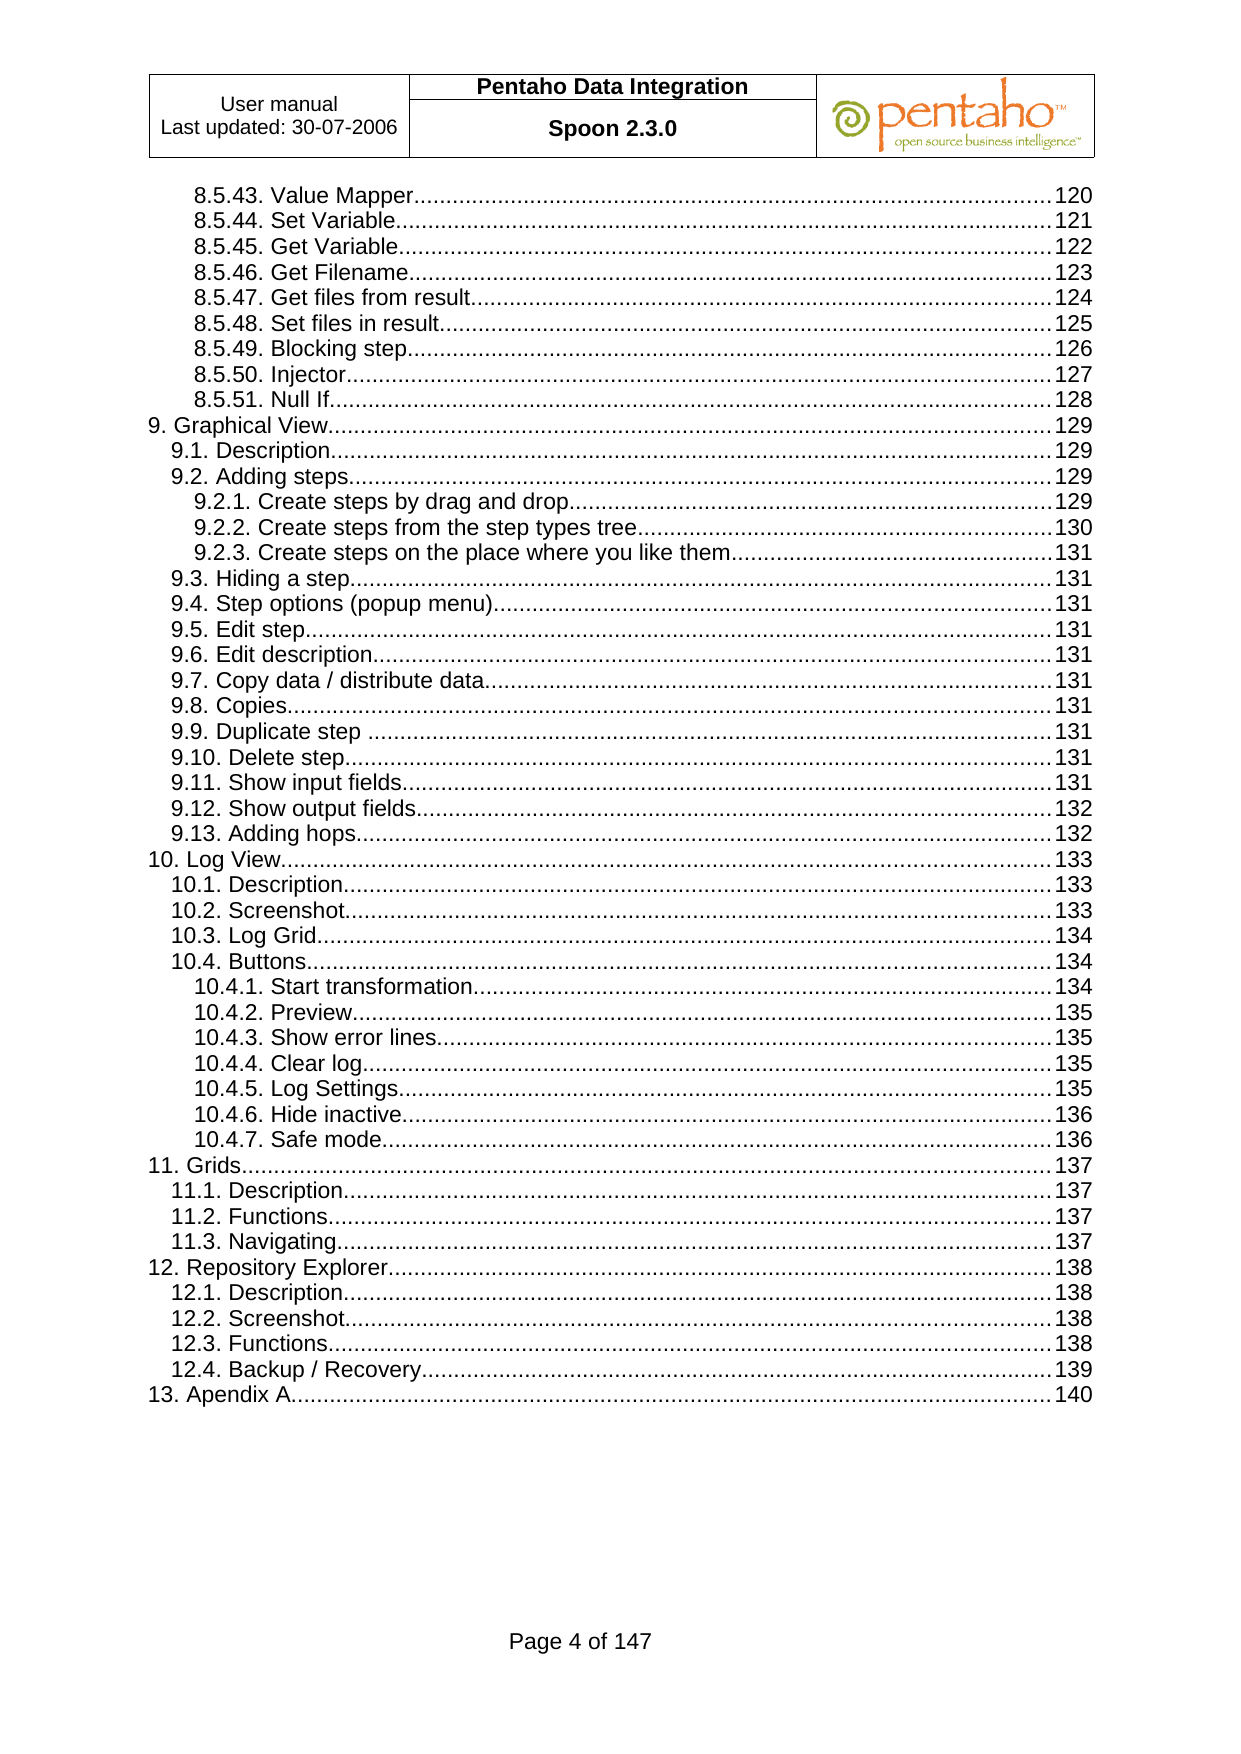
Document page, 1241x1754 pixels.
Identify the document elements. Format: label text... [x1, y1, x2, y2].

text 10.1. Description 133 [171, 872, 1092, 897]
text 12.3. Functions 138 [171, 1331, 1092, 1357]
text 9.13. Adding hops 132 [171, 821, 1092, 846]
text 11.2. Functions 137 [171, 1203, 1092, 1229]
text 11.3. Navigating 137 [171, 1229, 1092, 1254]
text 9.5. Edit step 131 [171, 617, 1092, 642]
text 8.5.45. Get Variable 122 [193, 234, 1092, 259]
text 9.1. Description 129 [171, 438, 1092, 463]
text 8.5.46. Get Filename 123 [193, 259, 1092, 285]
text 12. Repository Explorer 138 [148, 1254, 1092, 1280]
text 10.4.1. Start transformation 134 [193, 974, 1092, 999]
text 9.4. Step options (popup menu) 131 [171, 591, 1092, 617]
text 9.9. Duplicate step 131 [171, 719, 1092, 744]
text 8.5.43. Value Mapper 120 [193, 183, 1092, 208]
text 9.3. Hiding a step 131 [171, 566, 1092, 591]
text 8.5.48. Set files in result 125 [193, 310, 1092, 336]
text 9.2.2. Create steps from the step types tree 130 [193, 514, 1092, 540]
text 9.7. Copy data / distribute data 131 [171, 668, 1092, 693]
text 10.3. Log Grid 134 [171, 923, 1092, 948]
text 8.5.51. Null If 128 [193, 387, 1092, 412]
text 9. Graphical View 129 [148, 412, 1092, 438]
text 9.2.3. Create steps on the place where you like them 131 [193, 540, 1092, 566]
text 12.2. Screenshot 138 [171, 1306, 1092, 1331]
text 9.11. Show input fields 131 [171, 770, 1092, 795]
text 10.4.2. Preview 135 [193, 999, 1092, 1025]
text 12.4. Backup / Recovery 139 [171, 1357, 1092, 1382]
text 9.6. Edit description 131 [171, 642, 1092, 668]
text 10.2. Screenshot 133 [171, 897, 1092, 923]
text 10.4.7. Safe mode 136 [193, 1127, 1092, 1152]
text 9.2. Adding steps 129 [171, 463, 1092, 489]
text 9.8. Copies 131 [171, 693, 1092, 719]
text 8.5.44. Set Variable 121 [193, 208, 1092, 234]
text 10.4.4. Clear log 135 [193, 1050, 1092, 1076]
text 11.1. Description 137 [171, 1178, 1092, 1203]
text 13. Apendix A 140 [148, 1382, 1092, 1408]
text 9.10. Delete step 131 [171, 744, 1092, 770]
text 11. Grids 137 [148, 1152, 1092, 1178]
text 9.2.1. Create steps by drag and drop 129 [193, 489, 1092, 514]
text 10.4. Buttons 134 [171, 948, 1092, 974]
text 10.4.5. Log Settings 135 [193, 1076, 1092, 1101]
text 10.4.6. Hide inactive 136 [193, 1101, 1092, 1127]
text 12.1. Description 138 [171, 1280, 1092, 1306]
text 8.5.50. Injector 127 [193, 361, 1092, 387]
text 10. Log View 133 [148, 846, 1092, 872]
text 9.12. Show output fields 132 [171, 795, 1092, 821]
text 10.4.3. Show error lines 135 [193, 1025, 1092, 1050]
text 8.5.49. Blocking step 126 [193, 336, 1092, 361]
text 8.5.47. Get files from result 124 [193, 285, 1092, 310]
